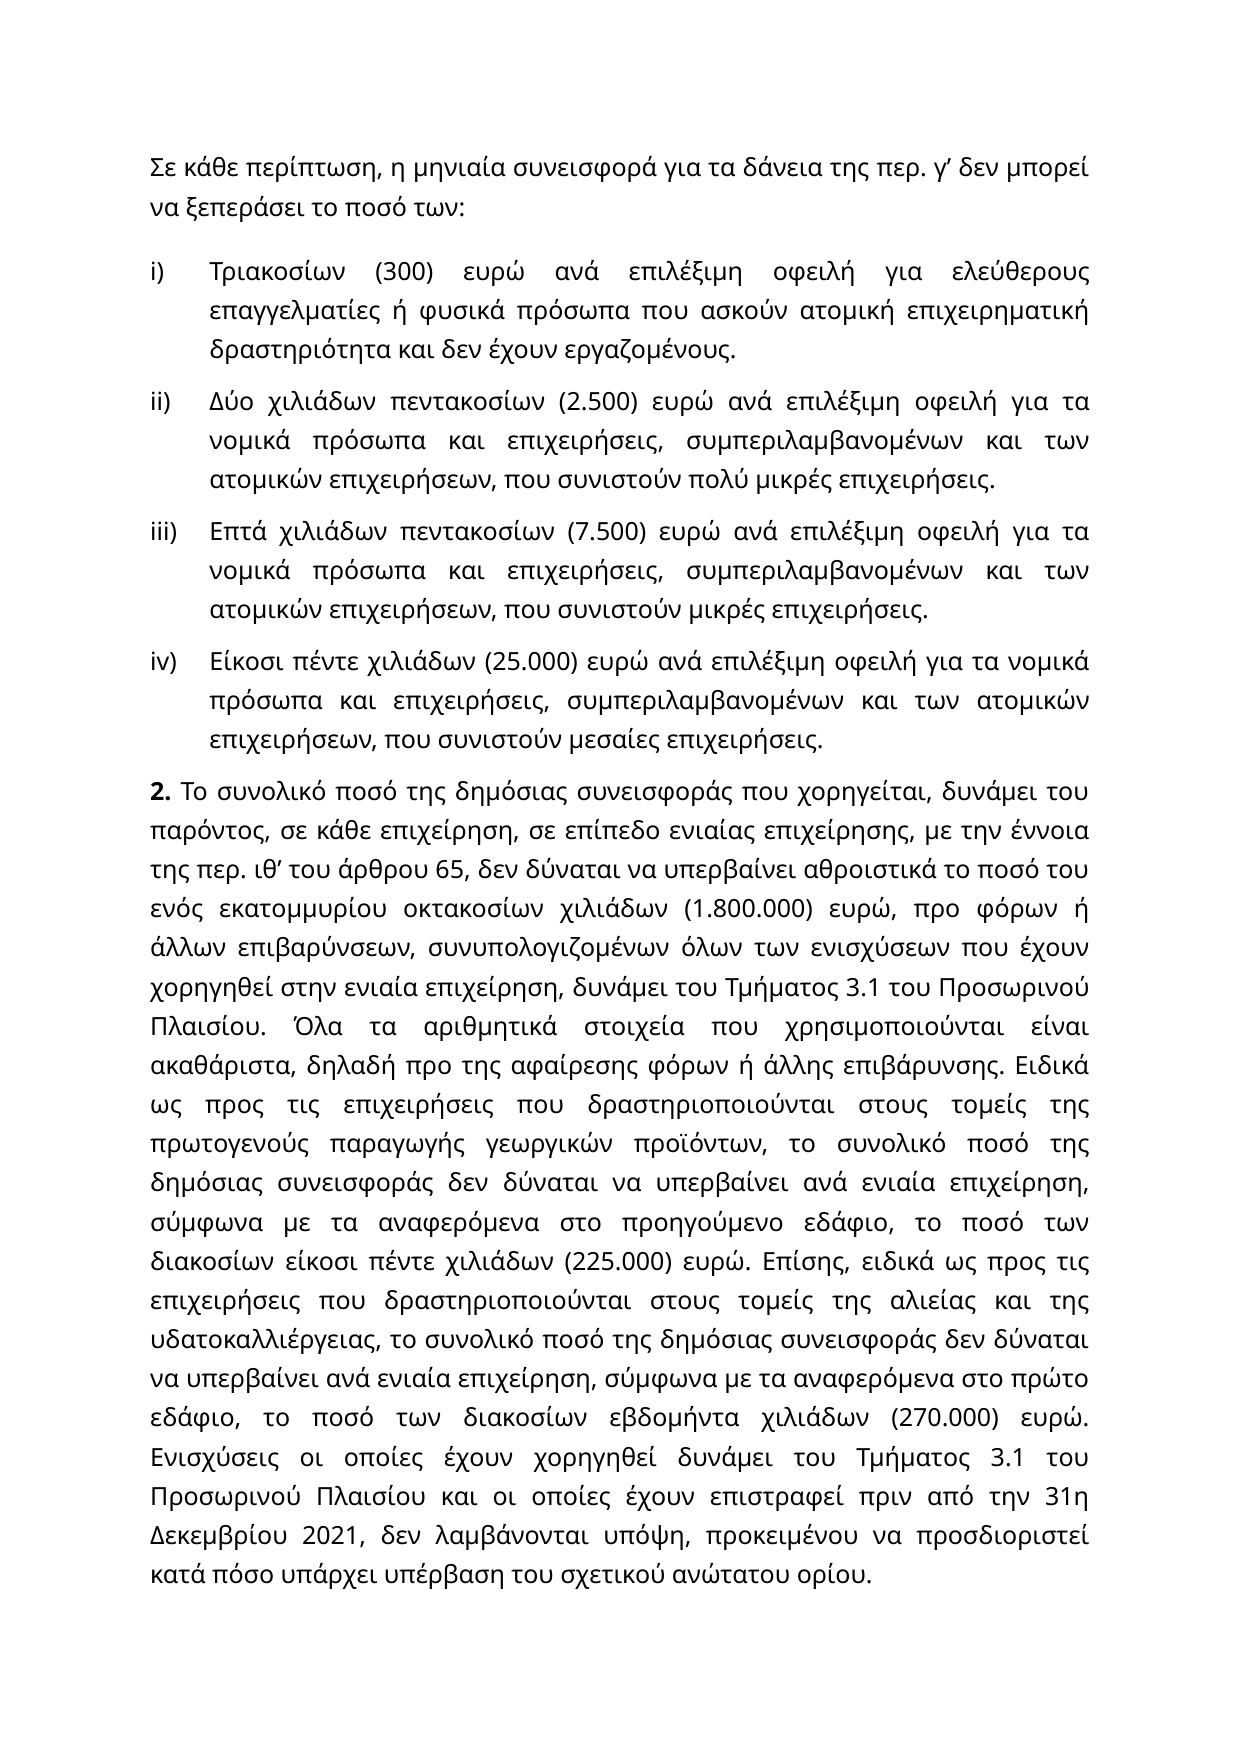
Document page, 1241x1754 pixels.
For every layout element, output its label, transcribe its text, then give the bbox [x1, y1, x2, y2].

list ii) Δύο χιλιάδων πεντακοσίων (2.500) ευρώ ανά επιλέξιμη οφειλή για τα νομικά πρόσωπα και επιχειρήσεις, συμπεριλαμβανομένων και των ατομικών επιχειρήσεων, που συνιστούν πολύ μικρές επιχειρήσεις. [150, 383, 1090, 496]
list iv) Είκοσι πέντε χιλιάδων (25.000) ευρώ ανά επιλέξιμη οφειλή για τα νομικά πρόσωπα και επιχειρήσεις, συμπεριλαμβανομένων και των ατομικών επιχειρήσεων, που συνιστούν μεσαίες επιχειρήσεις. [150, 643, 1090, 756]
list i) Τριακοσίων (300) ευρώ ανά επιλέξιμη οφειλή για ελεύθερους επαγγελματίες ή φυσικά πρόσωπα που ασκούν ατομική επιχειρηματική δραστηριότητα και δεν έχουν εργαζομένους. [150, 253, 1090, 366]
text 2. Το συνολικό ποσό της δημόσιας συνεισφοράς που χορηγείται, δυνάμει του παρόντος, σε κάθε επιχείρηση, σε επίπεδο ενιαίας επιχείρησης, με την έννοια της περ. ιθ’ του άρθρου 65, δεν δύναται να υπερβαίνει αθροιστικά το ποσό του ενός εκατομμυρίου οκτακοσίων χιλιάδων (1.800.000) ευρώ, προ φόρων ή άλλων επιβαρύνσεων, συνυπολογιζομένων όλων των ενισχύσεων που έχουν χορηγηθεί στην ενιαία επιχείρηση, δυνάμει του Τμήματος 3.1 του Προσωρινού Πλαισίου. Όλα τα αριθμητικά στοιχεία που χρησιμοποιούνται είναι ακαθάριστα, δηλαδή προ της αφαίρεσης φόρων ή άλλης επιβάρυνσης. Ειδικά ως προς τις επιχειρήσεις που δραστηριοποιούνται στους τομείς της πρωτογενούς παραγωγής γεωργικών προϊόντων, το συνολικό ποσό της δημόσιας συνεισφοράς δεν δύναται να υπερβαίνει ανά ενιαία επιχείρηση, σύμφωνα με τα αναφερόμενα στο προηγούμενο εδάφιο, το ποσό των διακοσίων είκοσι πέντε χιλιάδων (225.000) ευρώ. Επίσης, ειδικά ως προς τις επιχειρήσεις που δραστηριοποιούνται στους τομείς της αλιείας και της υδατοκαλλιέργειας, το συνολικό ποσό της δημόσιας συνεισφοράς δεν δύναται να υπερβαίνει ανά ενιαία επιχείρηση, σύμφωνα με τα αναφερόμενα στο πρώτο εδάφιο, το ποσό των διακοσίων εβδομήντα χιλιάδων (270.000) ευρώ. Ενισχύσεις οι οποίες έχουν χορηγηθεί δυνάμει του Τμήματος 3.1 του Προσωρινού Πλαισίου και οι οποίες έχουν επιστραφεί πριν από την 31η Δεκεμβρίου 2021, δεν λαμβάνονται υπόψη, προκειμένου να προσδιοριστεί κατά πόσο υπάρχει υπέρβαση του σχετικού ανώτατου ορίου. [150, 773, 1090, 1591]
text Σε κάθε περίπτωση, η μηνιαία συνεισφορά για τα δάνεια της περ. γ’ δεν μπορεί να ξεπεράσει το ποσό των: [150, 150, 1090, 223]
list iii) Επτά χιλιάδων πεντακοσίων (7.500) ευρώ ανά επιλέξιμη οφειλή για τα νομικά πρόσωπα και επιχειρήσεις, συμπεριλαμβανομένων και των ατομικών επιχειρήσεων, που συνιστούν μικρές επιχειρήσεις. [150, 513, 1090, 626]
